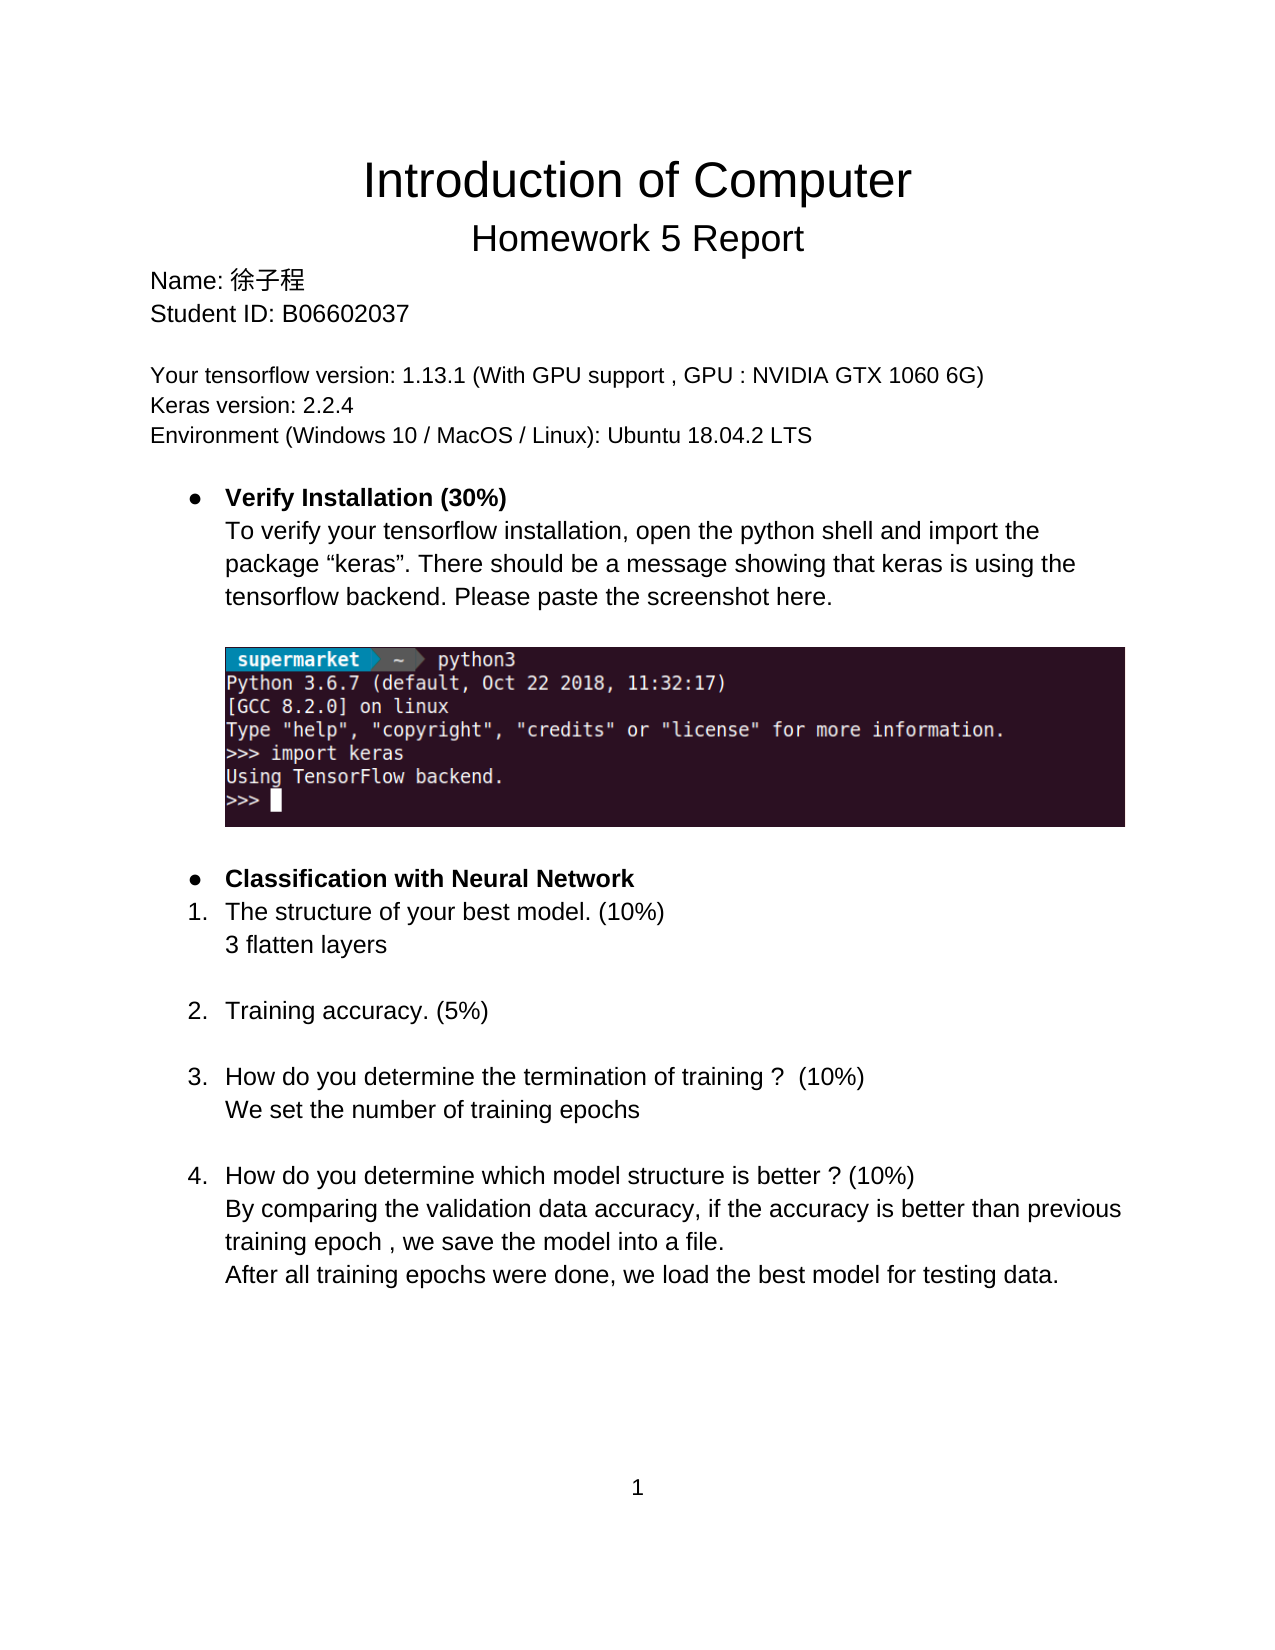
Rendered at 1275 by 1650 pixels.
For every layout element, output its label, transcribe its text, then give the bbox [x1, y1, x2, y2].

list By comparing the validation data accuracy, if the accuracy is better than previous training epoch , we save the model into a file. [187, 1194, 1125, 1256]
text Your tensorflow version: 1.13.1 (With GPU support , GPU : NVIDIA GTX 1060 6G) [150, 362, 1125, 388]
list How do you determine the termination of training ? (10%) [187, 1062, 1125, 1091]
list Verify Installation (30%) [187, 483, 1125, 511]
picture [350, 653, 358, 666]
text To verify your tensorflow installation, open the python shell and import the package “keras”. There should be a message showing that keras is using the tensorflow backend. Please paste the screenshot here. [225, 516, 1125, 611]
picture [285, 656, 303, 666]
list Training accuracy. (5%) [187, 996, 1125, 1025]
text Name: 徐子程 [150, 266, 1125, 294]
picture [306, 656, 314, 666]
picture [250, 656, 258, 666]
text Student ID: B06602037 [150, 299, 1125, 327]
picture [319, 652, 337, 666]
list After all training epochs were done, we load the best model for testing data. [187, 1260, 1125, 1289]
text Introduction of Computer [150, 150, 1125, 207]
picture [240, 656, 247, 666]
list We set the number of training epochs [187, 1095, 1125, 1124]
text Environment (Windows 10 / MacOS / Linux): Ubuntu 18.04.2 LTS [150, 422, 1125, 449]
list Classification with Neural Network [187, 864, 1125, 893]
text Homework 5 Report [150, 216, 1125, 259]
picture [225, 647, 1125, 827]
list The structure of your best model. (10%) [187, 897, 1125, 926]
list 3 flatten layers [187, 930, 1125, 959]
text Keras version: 2.2.4 [150, 392, 1125, 418]
list How do you determine which model structure is better ? (10%) [187, 1161, 1125, 1190]
picture [339, 656, 348, 666]
